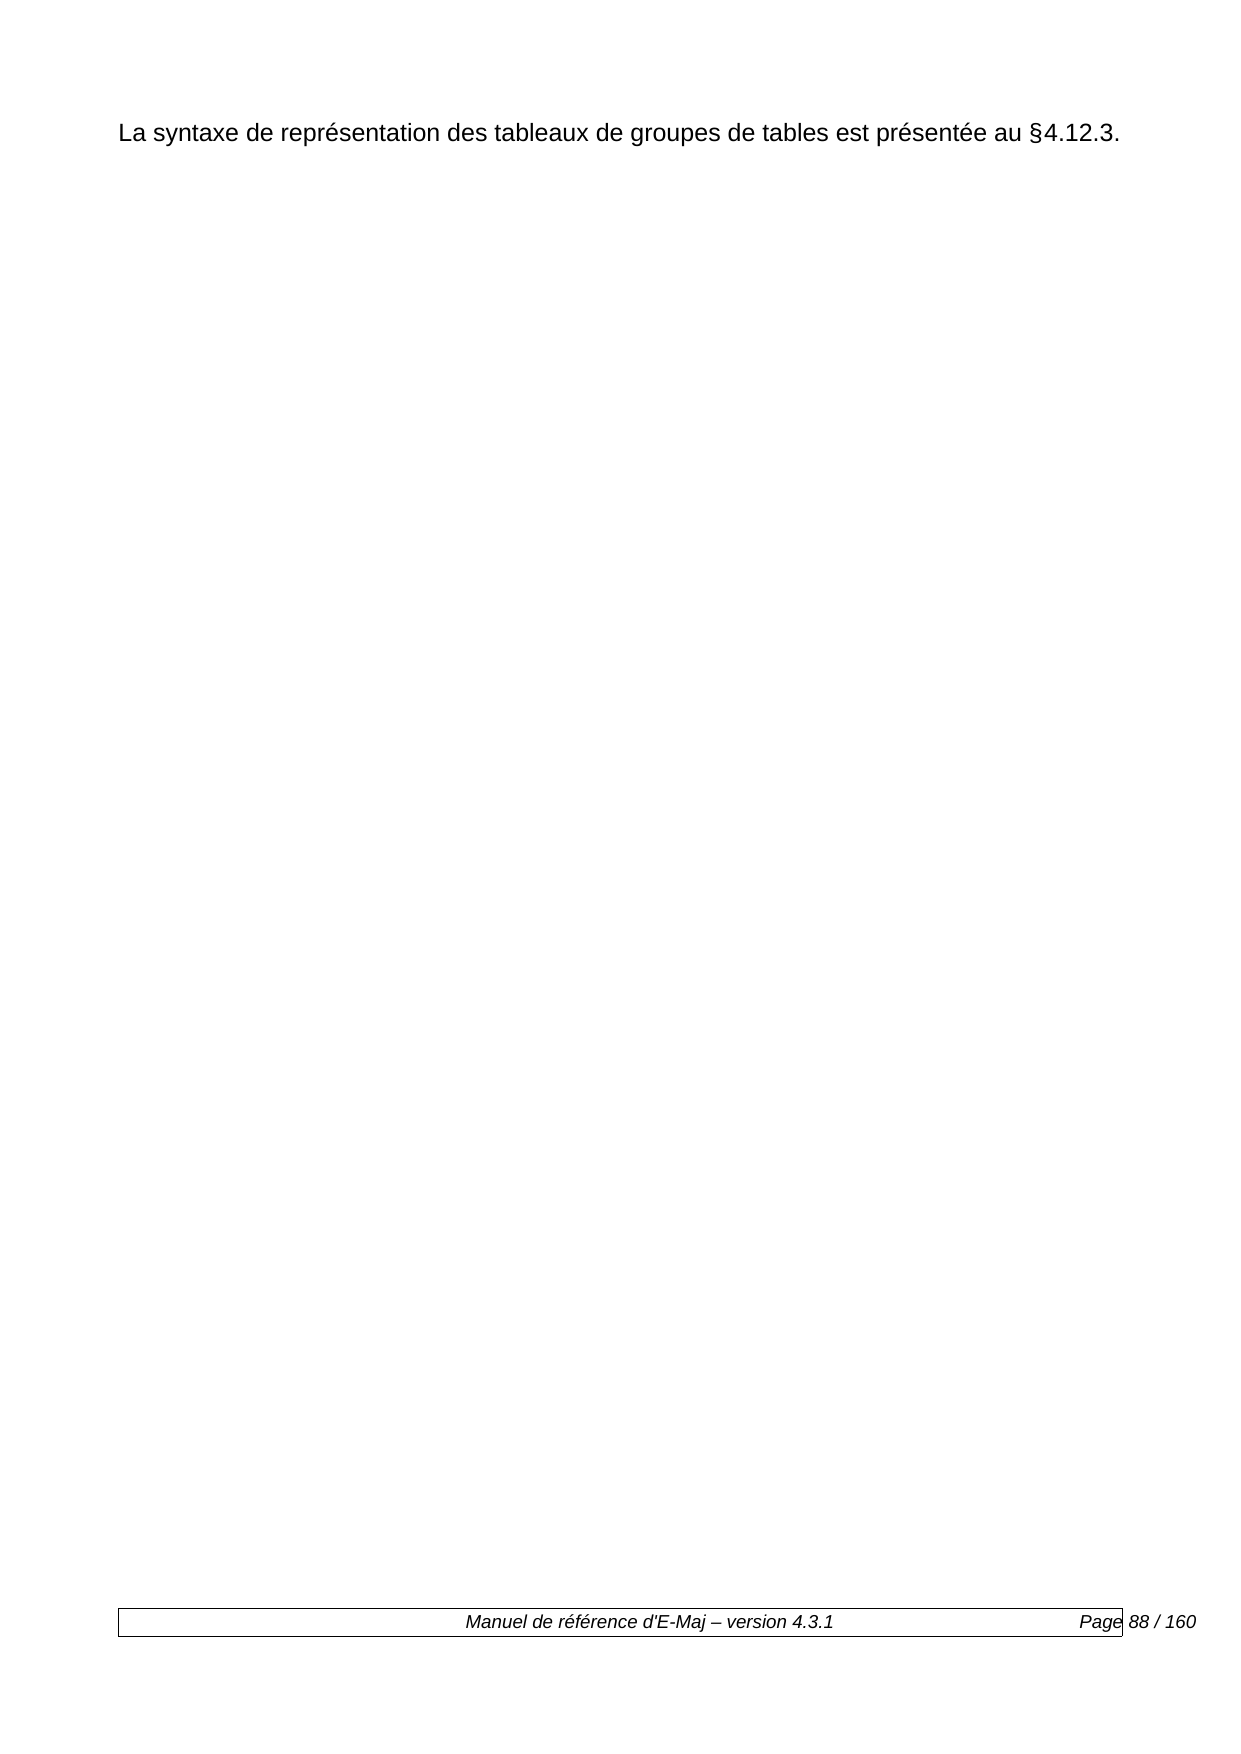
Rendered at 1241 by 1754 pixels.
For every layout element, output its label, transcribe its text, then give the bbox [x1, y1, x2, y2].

text La syntaxe de représentation des tableaux de groupes de tables est présentée au §4.12.3. [118, 118, 1122, 147]
